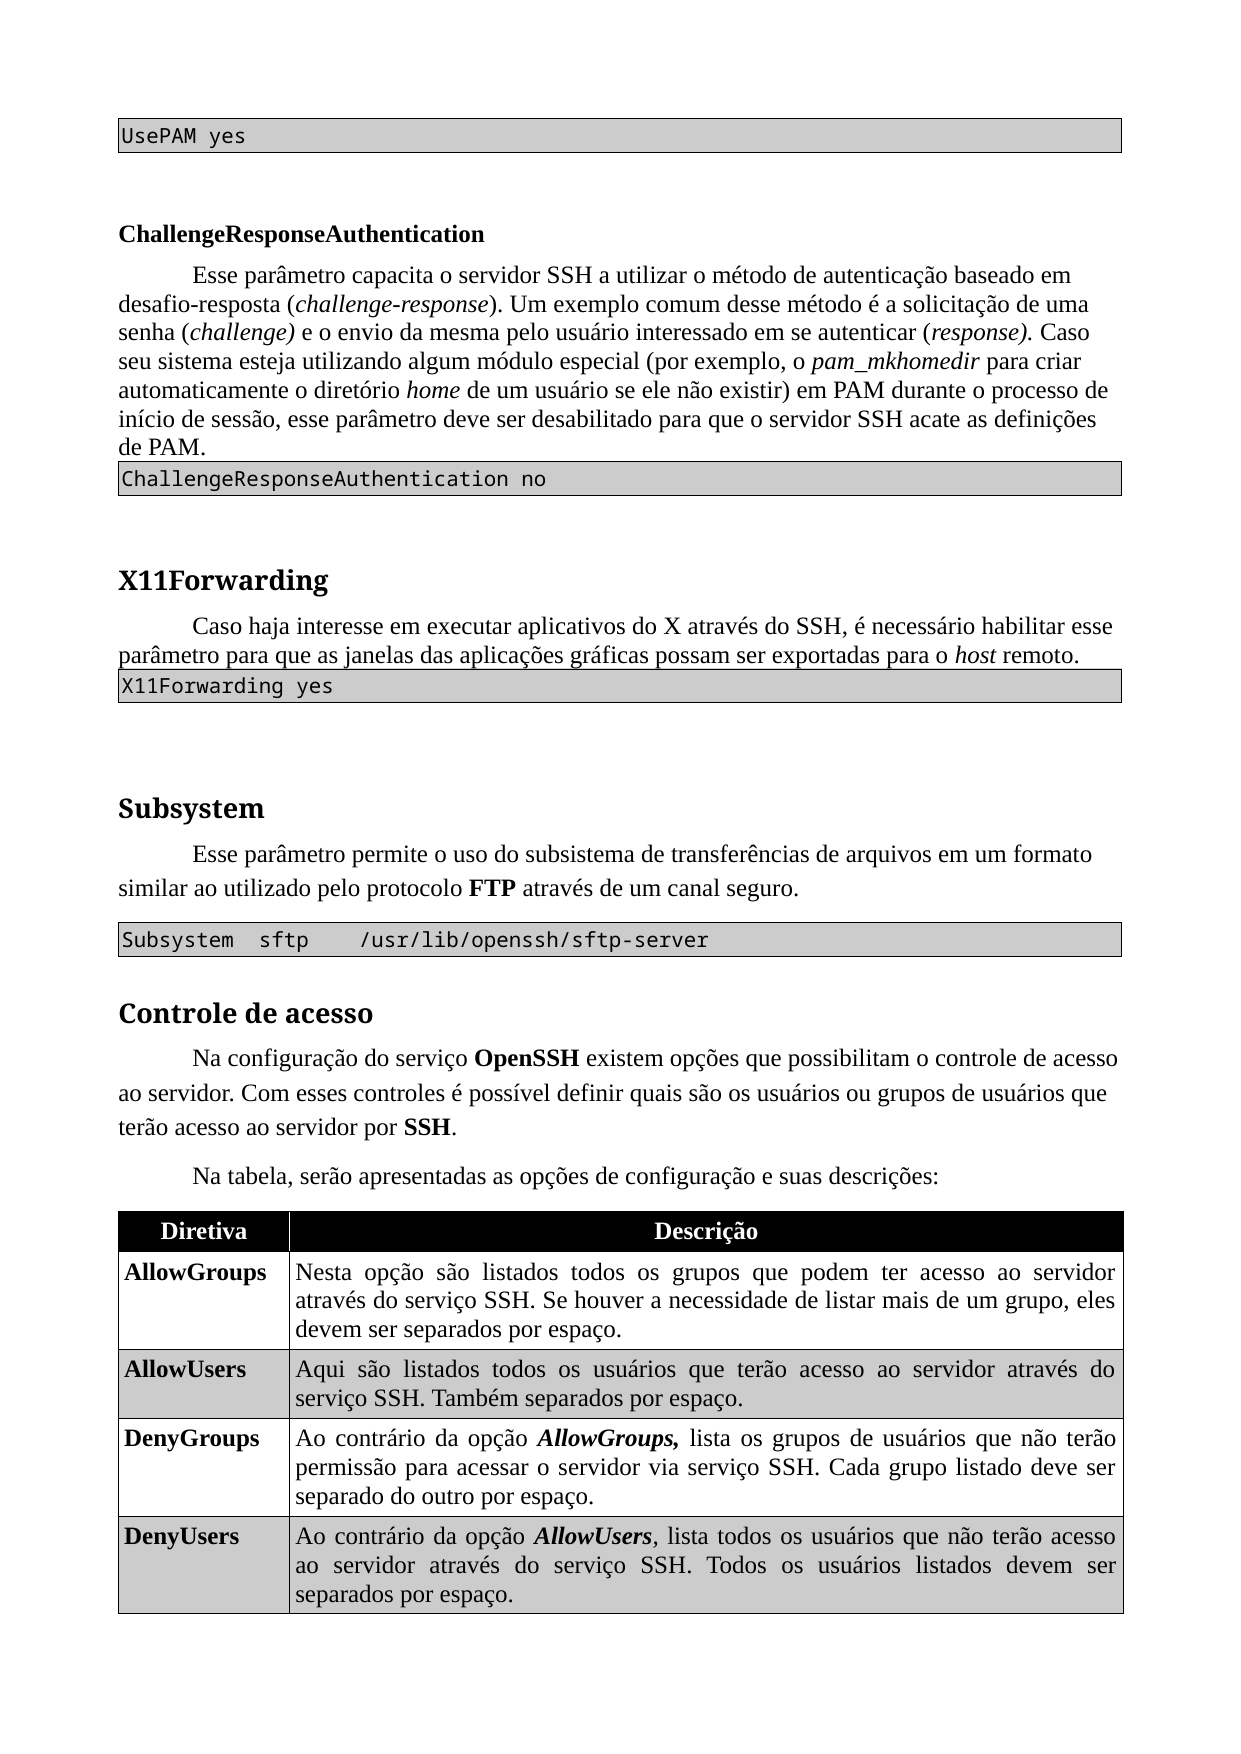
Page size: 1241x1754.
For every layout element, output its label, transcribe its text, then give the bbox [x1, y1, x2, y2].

text Na tabela, serão apresentadas as opções de configuração e suas descrições: [118, 1161, 1122, 1190]
table_cell Nesta opção são listados todos os grupos que podem ter acesso ao servidor através do serviço SSH. Se houver a necessidade de listar mais de um grupo, eles devem ser separados por espaço. [290, 1252, 1123, 1349]
text Na configuração do serviço OpenSSH existem opções que possibilitam o controle de acesso ao servidor. Com esses controles é possível definir quais são os usuários ou grupos de usuários que terão acesso ao servidor por SSH. [118, 1043, 1122, 1141]
subtitle Subsystem [118, 789, 1122, 826]
table_cell DenyGroups [119, 1419, 289, 1516]
subtitle X11Forwarding [118, 562, 1122, 599]
table_cell Ao contrário da opção AllowGroups, lista os grupos de usuários que não terão permissão para acessar o servidor via serviço SSH. Cada grupo listado deve ser separado do outro por espaço. [290, 1419, 1123, 1516]
table_header Descrição [290, 1212, 1123, 1251]
table_header Diretiva [119, 1212, 289, 1251]
text Caso haja interesse em executar aplicativos do X através do SSH, é necessário habilitar esse parâmetro para que as janelas das aplicações gráficas possam ser exportadas para o host remoto. [118, 611, 1122, 668]
subtitle Controle de acesso [118, 994, 1122, 1031]
text Esse parâmetro permite o uso do subsistema de transferências de arquivos em um formato similar ao utilizado pelo protocolo FTP através de um canal seguro. [118, 839, 1122, 902]
text ChallengeResponseAuthentication no [119, 462, 1121, 495]
subtitle ChallengeResponseAuthentication [118, 219, 1122, 247]
text UsePAM yes [119, 119, 1121, 152]
text X11Forwarding yes [119, 670, 1121, 702]
table_cell Ao contrário da opção AllowUsers, lista todos os usuários que não terão acesso ao servidor através do serviço SSH. Todos os usuários listados devem ser separados por espaço. [290, 1517, 1123, 1613]
table_cell Aqui são listados todos os usuários que terão acesso ao servidor através do serviço SSH. Também separados por espaço. [290, 1350, 1123, 1418]
table_cell DenyUsers [119, 1517, 289, 1613]
table_cell AllowUsers [119, 1350, 289, 1418]
text Subsystem sftp /usr/lib/openssh/sftp-server [119, 923, 1121, 956]
table_cell AllowGroups [119, 1252, 289, 1349]
text Esse parâmetro capacita o servidor SSH a utilizar o método de autenticação baseado em desafio-resposta (challenge-response). Um exemplo comum desse método é a solicitação de uma senha (challenge) e o envio da mesma pelo usuário interessado em se autenticar (response). Caso seu sistema esteja utilizando algum módulo especial (por exemplo, o pam_mkhomedir para criar automaticamente o diretório home de um usuário se ele não existir) em PAM durante o processo de início de sessão, esse parâmetro deve ser desabilitado para que o servidor SSH acate as definições de PAM. [118, 260, 1122, 461]
